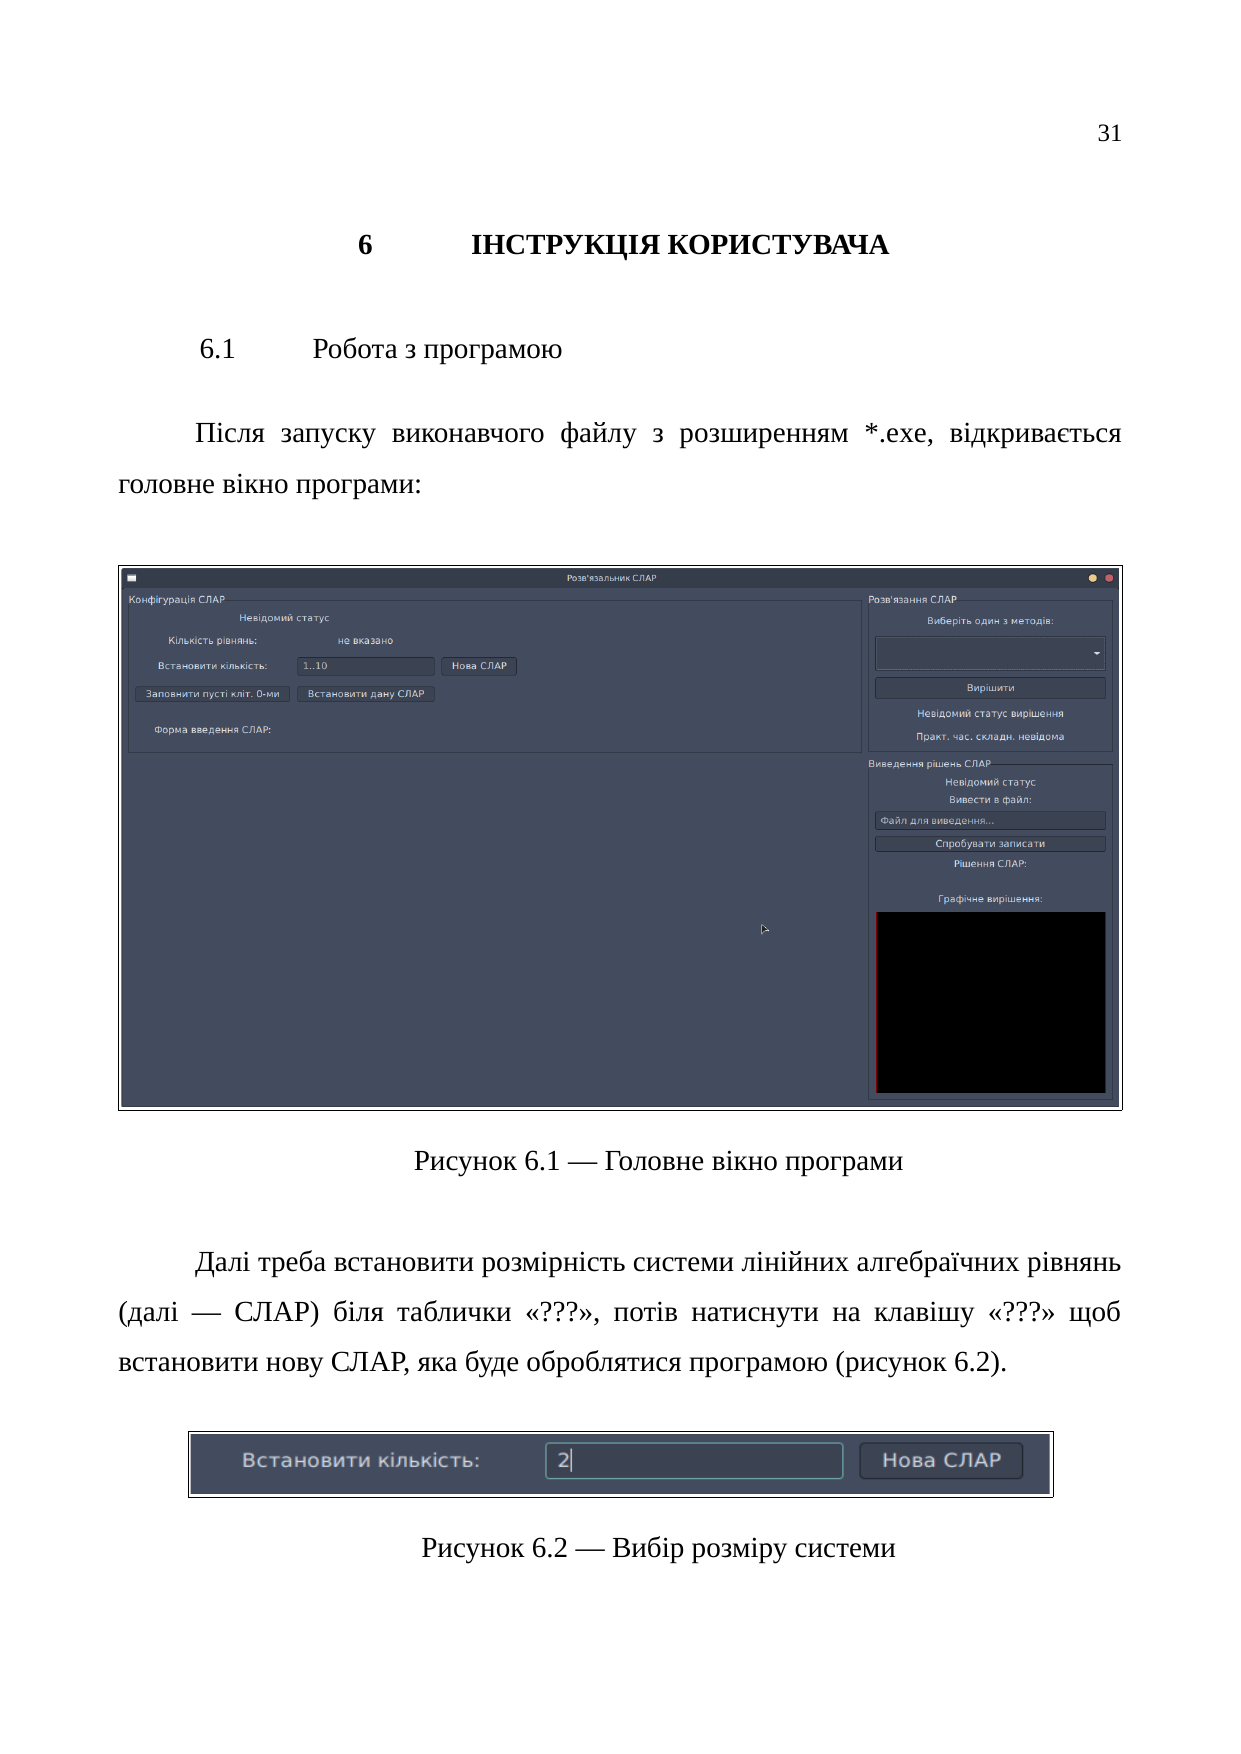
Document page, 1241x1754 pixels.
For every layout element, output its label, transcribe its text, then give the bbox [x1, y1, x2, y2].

picture [190, 1434, 1050, 1494]
subtitle Робота з програмою [192, 332, 1122, 365]
text Після запуску виконавчого файлу з розширенням *.exe, відкривається головне вікно програми: [118, 415, 1122, 499]
subtitle ІНСТРУКЦІЯ КОРИСТУВАЧА [118, 227, 1122, 260]
text Рисунок 6.2 — Вибір розміру системи [118, 1494, 1122, 1564]
picture [121, 568, 1119, 1107]
text Рисунок 6.1 — Головне вікно програми [118, 1111, 1122, 1177]
text Далі треба встановити розмірність системи лінійних алгебраїчних рівнянь (далі — СЛАР) біля таблички «???», потів натиснути на клавішу «???» щоб встановити нову СЛАР, яка буде оброблятися програмою (рисунок 6.2). [118, 1244, 1122, 1378]
